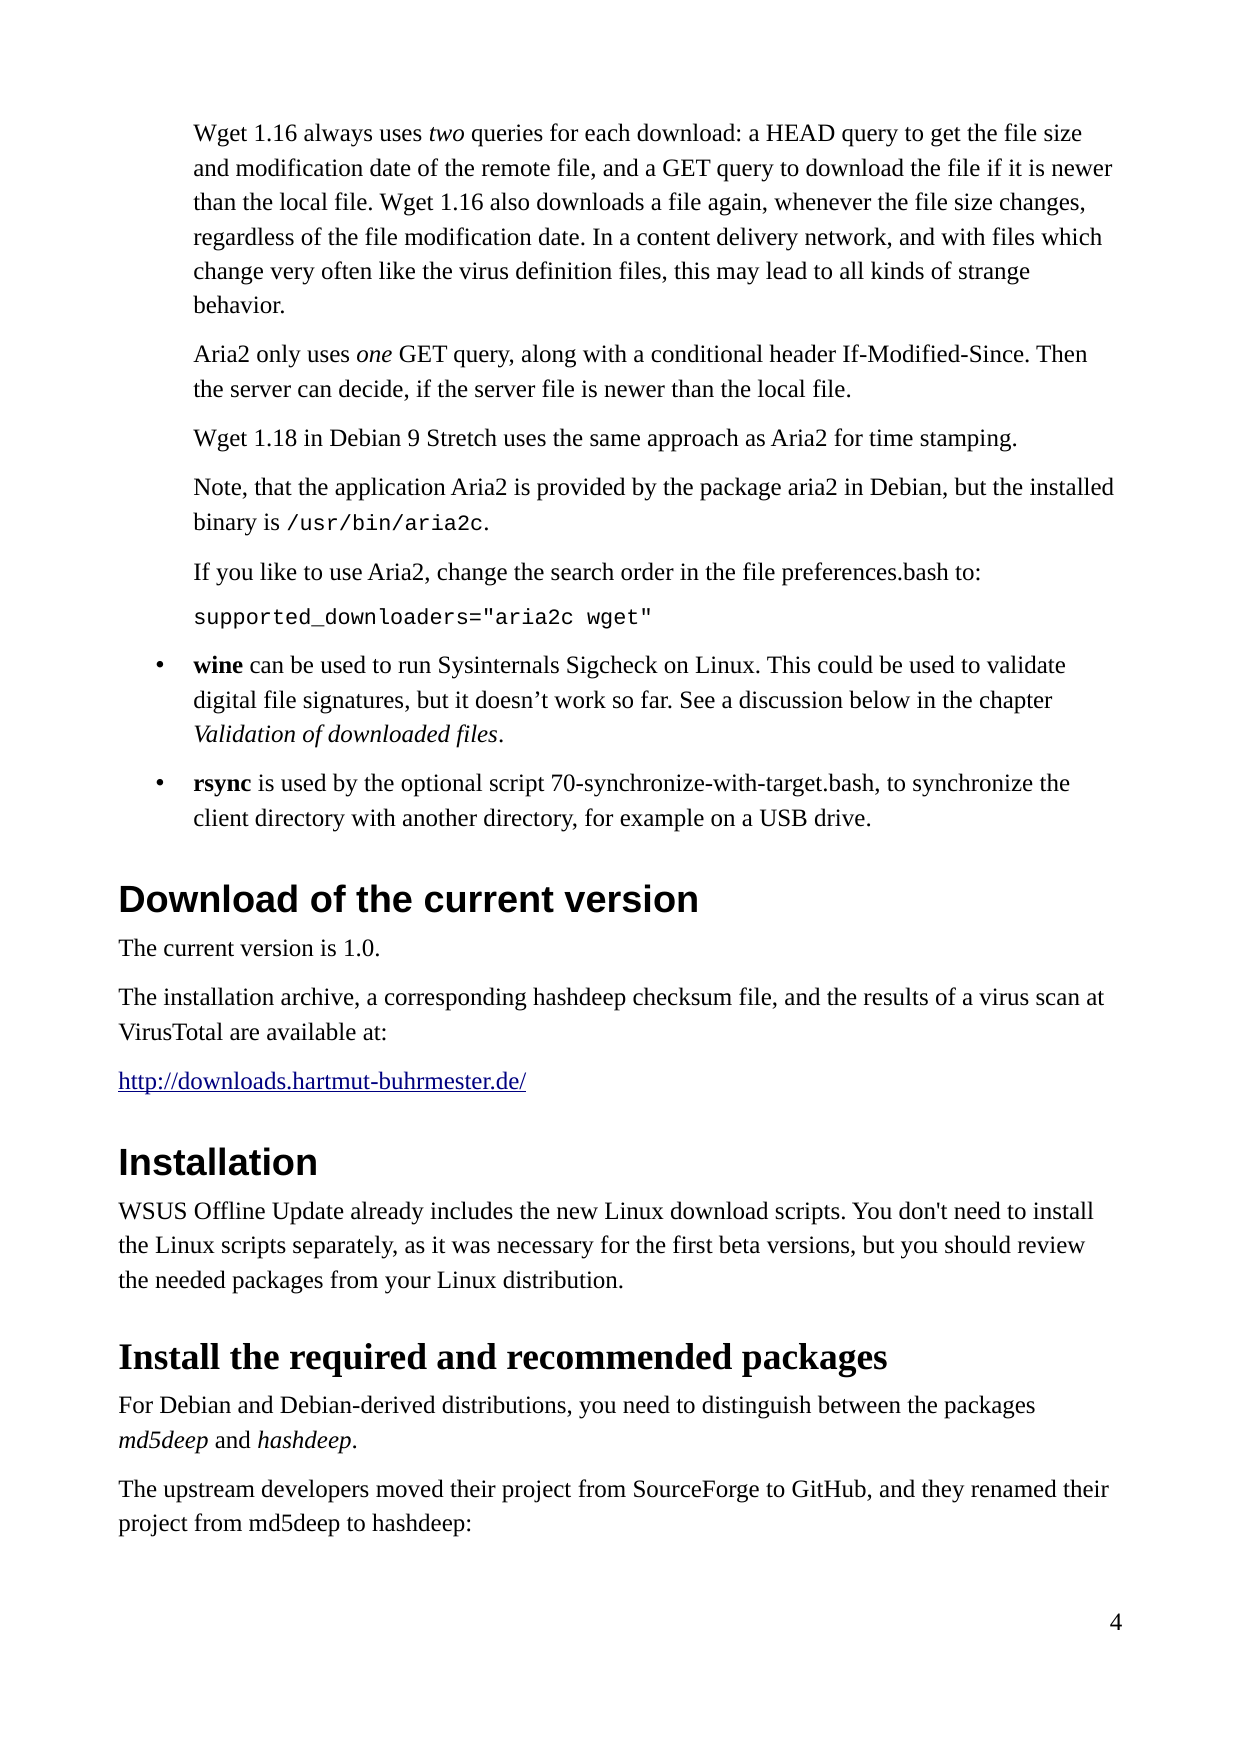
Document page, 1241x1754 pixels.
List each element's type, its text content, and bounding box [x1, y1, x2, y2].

list If you like to use Aria2, change the search order in the file preferences.bash to: [156, 557, 1122, 586]
text The current version is 1.0. [118, 933, 1122, 962]
list supported_downloaders="aria2c wget" [156, 606, 1122, 631]
text The upstream developers moved their project from SourceForge to GitHub, and they renamed their project from md5deep to hashdeep: [118, 1474, 1122, 1537]
list wine can be used to run Sysinternals Sigcheck on Linux. This could be used to validate digital file signatures, but it doesn’t work so far. See a discussion below in the chapter Validation of downloaded files. [156, 650, 1122, 748]
list Aria2 only uses one GET query, along with a conditional header If-Modified-Since. Then the server can decide, if the server file is newer than the local file. [156, 339, 1122, 403]
text WSUS Offline Update already includes the new Linux download scripts. You don't need to install the Linux scripts separately, as it was necessary for the first beta versions, but you should review the needed packages from your Linux distribution. [118, 1196, 1122, 1294]
text The installation archive, a corresponding hashdeep checksum file, and the results of a virus scan at VirusTotal are available at: [118, 982, 1122, 1045]
text http://downloads.hartmut-buhrmester.de/ [118, 1066, 1122, 1094]
list Wget 1.18 in Debian 9 Stretch uses the same approach as Aria2 for time stamping. [156, 423, 1122, 452]
list rsync is used by the optional script 70-synchronize-with-target.bash, to synchronize the client directory with another directory, for example on a USB drive. [156, 768, 1122, 832]
subtitle Download of the current version [118, 877, 1122, 921]
text For Debian and Debian-derived distributions, you need to distinguish between the packages md5deep and hashdeep. [118, 1390, 1122, 1454]
list Note, that the application Aria2 is provided by the package aria2 in Debian, but the installed binary is /usr/bin/aria2c. [156, 472, 1122, 537]
subtitle Install the required and recommended packages [118, 1335, 1122, 1378]
list Wget 1.16 always uses two queries for each download: a HEAD query to get the file size and modification date of the remote file, and a GET query to download the file if it is newer than the local file. Wget 1.16 also downloads a file again, whenever the file size changes, regardless of the file modification date. In a content delivery network, and with files which change very often like the virus definition files, this may lead to all kinds of strange behavior. [156, 118, 1122, 319]
subtitle Installation [118, 1140, 1122, 1183]
